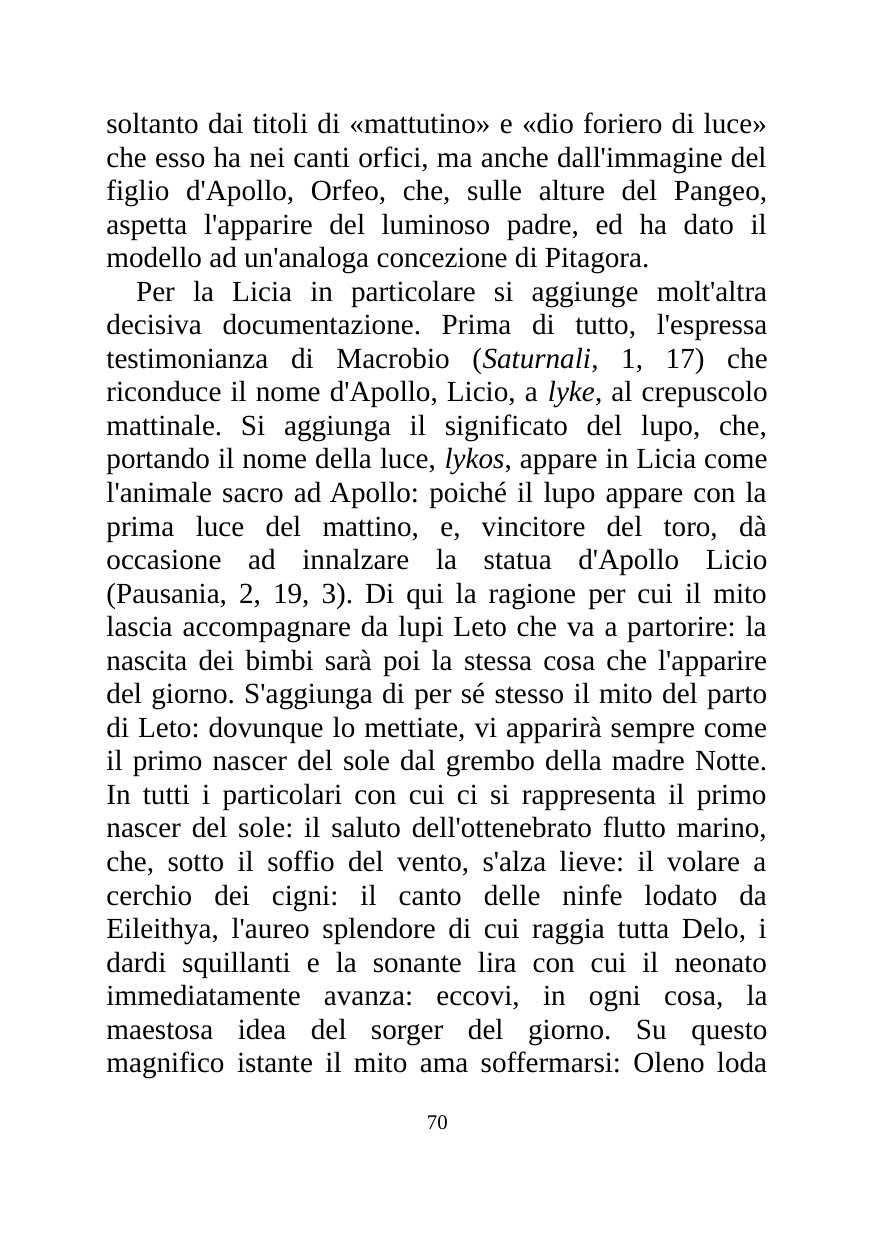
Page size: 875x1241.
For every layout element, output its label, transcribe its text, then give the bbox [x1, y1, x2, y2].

text Per la Licia in particolare si aggiunge molt'altra decisiva documentazione. Prima di tutto, l'espressa testimonianza di Macrobio (Saturnali, 1, 17) che riconduce il nome d'Apollo, Licio, a lyke, al crepuscolo mattinale. Si aggiunga il significato del lupo, che, portando il nome della luce, lykos, appare in Licia come l'animale sacro ad Apollo: poiché il lupo appare con la prima luce del mattino, e, vincitore del toro, dà occasione ad innalzare la statua d'Apollo Licio (Pausania, 2, 19, 3). Di qui la ragione per cui il mito lascia accompagnare da lupi Leto che va a partorire: la nascita dei bimbi sarà poi la stessa cosa che l'apparire del giorno. S'aggiunga di per sé stesso il mito del parto di Leto: dovunque lo mettiate, vi apparirà sempre come il primo nascer del sole dal grembo della madre Notte. In tutti i particolari con cui ci si rappresenta il primo nascer del sole: il saluto dell'ottenebrato flutto marino, che, sotto il soffio del vento, s'alza lieve: il volare a cerchio dei cigni: il canto delle ninfe lodato da Eileithya, l'aureo splendore di cui raggia tutta Delo, i dardi squillanti e la sonante lira con cui il neonato immediatamente avanza: eccovi, in ogni cosa, la maestosa idea del sorger del giorno. Su questo magnifico istante il mito ama soffermarsi: Oleno loda [106, 274, 768, 1079]
text soltanto dai titoli di «mattutino» e «dio foriero di luce» che esso ha nei canti orfici, ma anche dall'immagine del figlio d'Apollo, Orfeo, che, sulle alture del Pangeo, aspetta l'apparire del luminoso padre, ed ha dato il modello ad un'analoga concezione di Pitagora. [106, 106, 768, 274]
